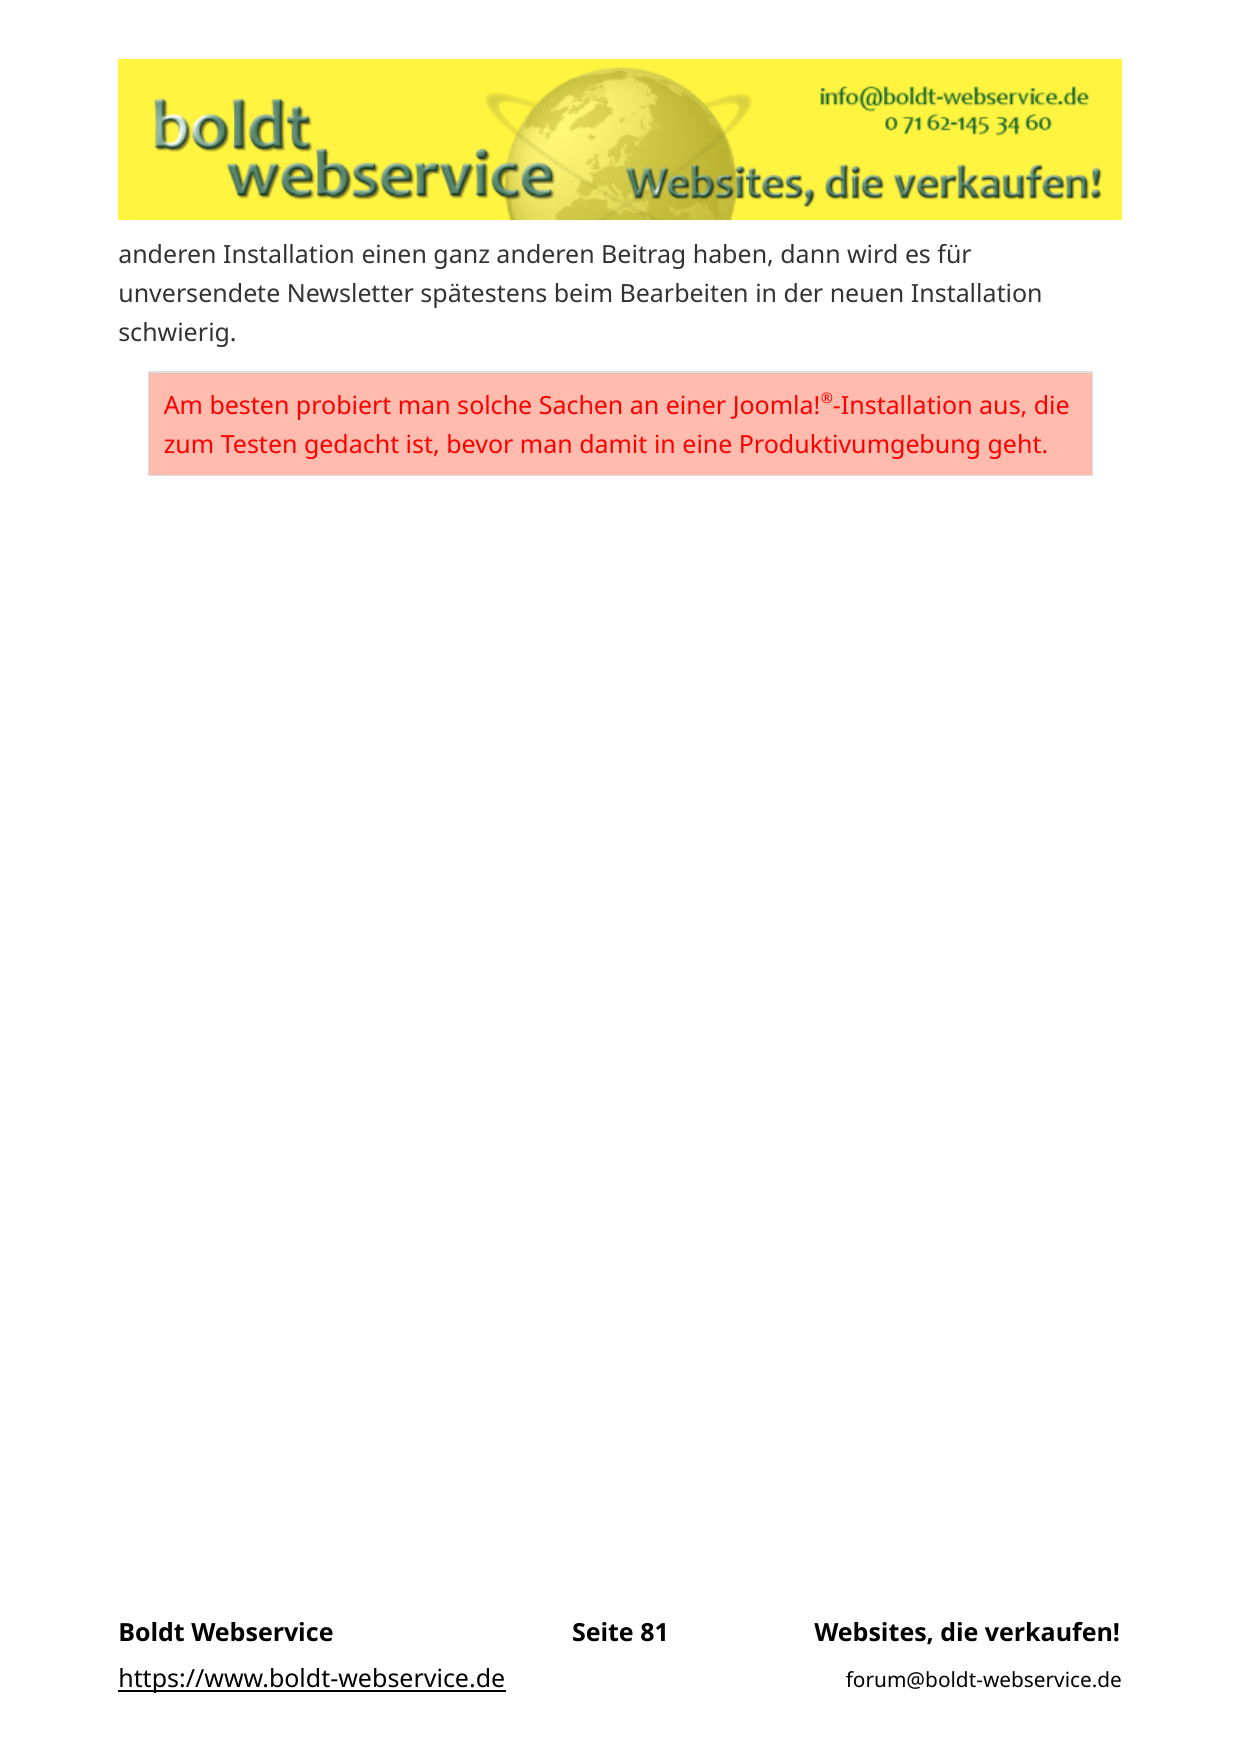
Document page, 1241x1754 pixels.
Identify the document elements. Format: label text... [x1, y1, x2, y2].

text Am besten probiert man solche Sachen an einer Joomla!®-Installation aus, die zum Testen gedacht ist, bevor man damit in eine Produktivumgebung geht. [149, 373, 1092, 475]
picture [118, 59, 1123, 220]
text anderen Installation einen ganz anderen Beitrag haben, dann wird es für unversendete Newsletter spätestens beim Bearbeiten in der neuen Installation schwierig. [118, 236, 1122, 349]
